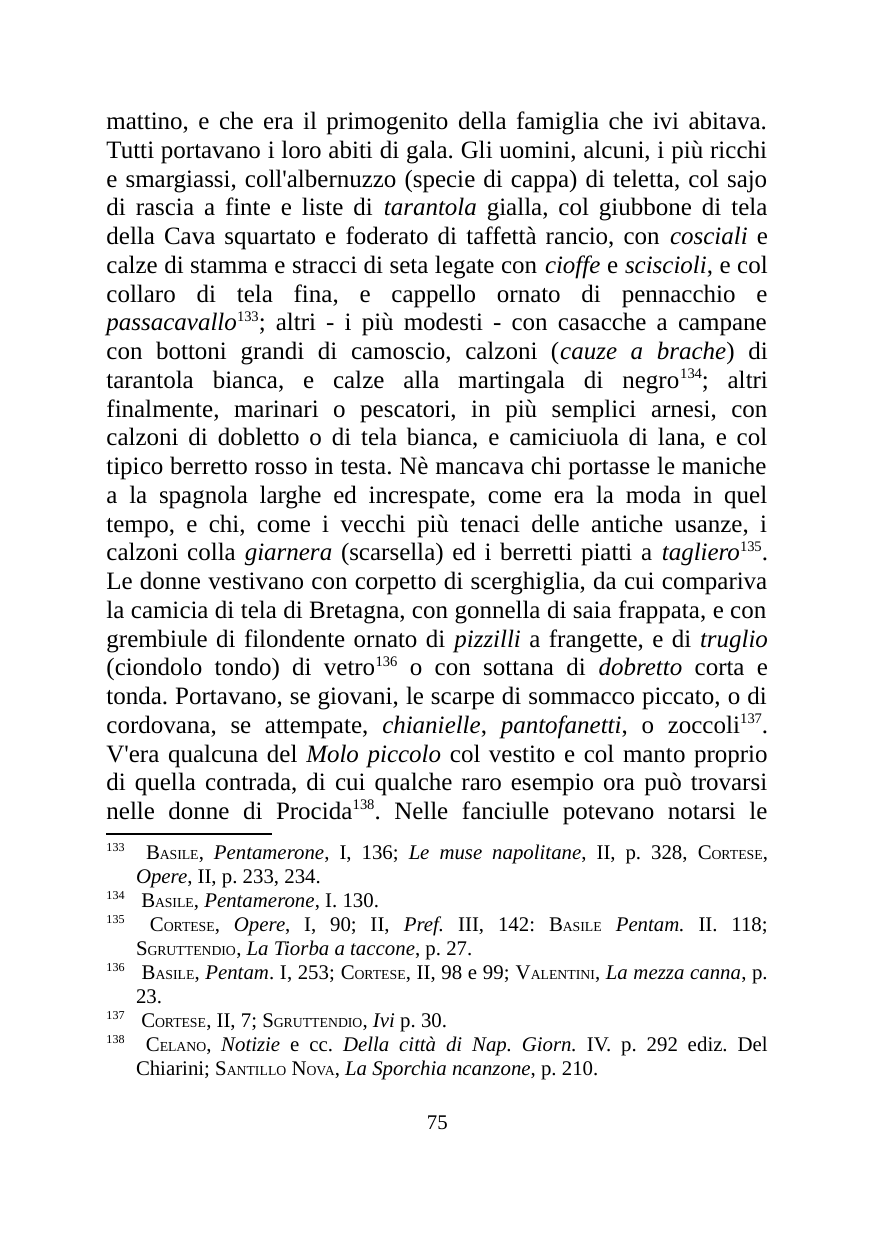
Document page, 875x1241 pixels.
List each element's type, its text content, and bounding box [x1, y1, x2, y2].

text Basile, Pentam. I, 253; Cortese, II, 98 e 99; Valentini, La mezza canna, p. 23. [106, 960, 768, 1008]
text Cortese, Opere, I, 90; II, Pref. III, 142: Basile Pentam. II. 118; Sgruttendio, La Tiorba a taccone, p. 27. [106, 912, 768, 960]
text mattino, e che era il primogenito della famiglia che ivi abitava. Tutti portavano i loro abiti di gala. Gli uomini, alcuni, i più ricchi e smargiassi, coll'albernuzzo (specie di cappa) di teletta, col sajo di rascia a finte e liste di tarantola gialla, col giubbone di tela della Cava squartato e foderato di taffettà rancio, con cosciali e calze di stamma e stracci di seta legate con cioffe e sciscioli, e col collaro di tela fina, e cappello ornato di pennacchio e passacavallo; altri - i più modesti - con casacche a campane con bottoni grandi di camoscio, calzoni (cauze a brache) di tarantola bianca, e calze alla martingala di negro; altri finalmente, marinari o pescatori, in più semplici arnesi, con calzoni di dobletto o di tela bianca, e camiciuola di lana, e col tipico berretto rosso in testa. Nè mancava chi portasse le maniche a la spagnola larghe ed increspate, come era la moda in quel tempo, e chi, come i vecchi più tenaci delle antiche usanze, i calzoni colla giarnera (scarsella) ed i berretti piatti a tagliero. Le donne vestivano con corpetto di scerghiglia, da cui compariva la camicia di tela di Bretagna, con gonnella di saia frappata, e con grembiule di filondente ornato di pizzilli a frangette, e di truglio (ciondolo tondo) di vetro o con sottana di dobretto corta e tonda. Portavano, se giovani, le scarpe di sommacco piccato, o di cordovana, se attempate, chianielle, pantofanetti, o zoccoli. V'era qualcuna del Molo piccolo col vestito e col manto proprio di quella contrada, di cui qualche raro esempio ora può trovarsi nelle donne di Procida. Nelle fanciulle potevano notarsi le [106, 106, 768, 825]
text Basile, Pentamerone, I, 136; Le muse napolitane, II, p. 328, Cortese, Opere, II, p. 233, 234. [106, 840, 768, 888]
text Basile, Pentamerone, I. 130. [106, 888, 768, 912]
text Cortese, II, 7; Sgruttendio, Ivi p. 30. [106, 1008, 768, 1032]
text Celano, Notizie e cc. Della città di Nap. Giorn. IV. p. 292 ediz. Del Chiarini; Santillo Nova, La Sporchia ncanzone, p. 210. [106, 1032, 768, 1080]
